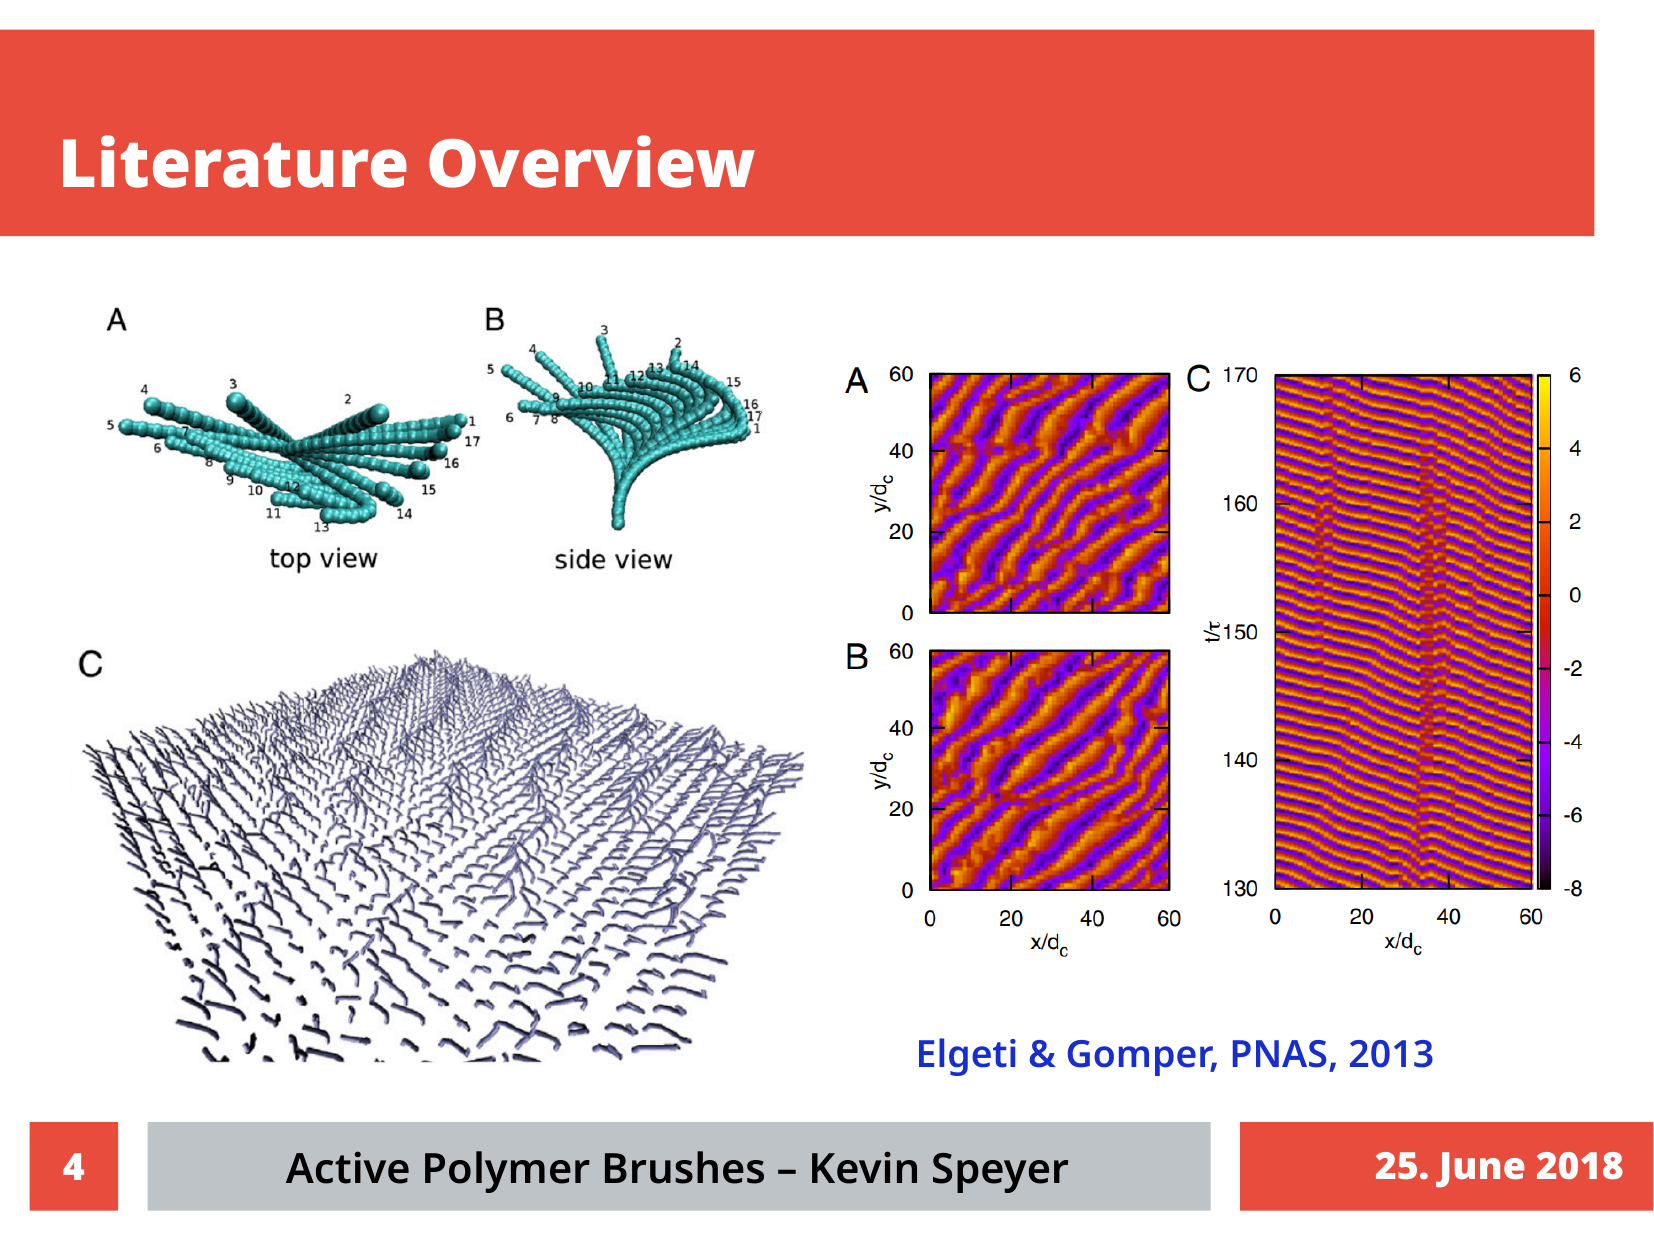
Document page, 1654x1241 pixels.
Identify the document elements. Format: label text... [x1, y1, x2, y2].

picture [70, 634, 811, 1069]
list Elgeti & Gomper, PNAS, 2013 [915, 1027, 1637, 1108]
text_box [59, 59, 1595, 207]
picture [67, 286, 767, 582]
picture [839, 312, 1607, 966]
text_box Active Polymer Brushes – Kevin Speyer [149, 1138, 1206, 1198]
